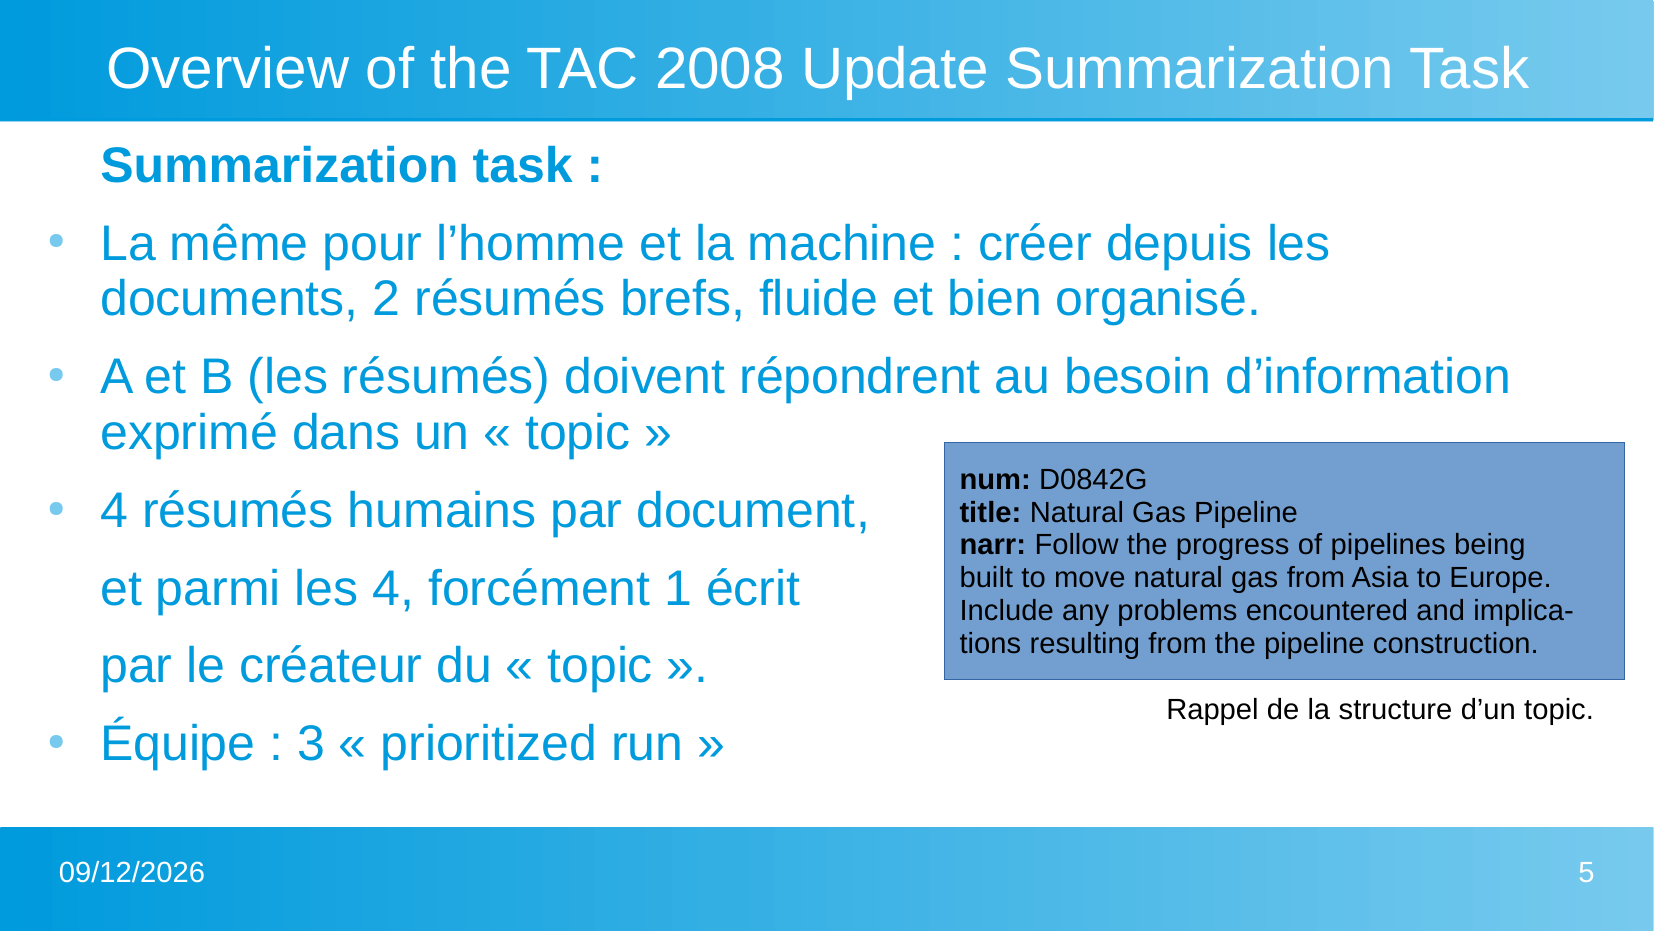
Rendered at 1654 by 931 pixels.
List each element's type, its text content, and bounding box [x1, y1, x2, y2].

list Summarization task : La même pour l’homme et la machine : créer depuis les documents, 2 résumés brefs, fluide et bien organisé. A et B (les résumés) doivent répondrent au besoin d’information exprimé dans un « topic » 4 résumés humains par document, et parmi les 4, forcément 1 écrit par le créateur du « topic ». Équipe : 3 « prioritized run » [29, 59, 1565, 650]
title Overview of the TAC 2008 Update Summarization Task [59, 29, 1595, 108]
text_box Rappel de la structure d’un topic. [1151, 620, 1654, 734]
text_box num: D0842G title: Natural Gas Pipeline narr: Follow the progress of pipelines being built to move natural gas from Asia to Europe. Include any problems encountered and implica- tions resulting from the pipeline construction. [944, 442, 1625, 680]
